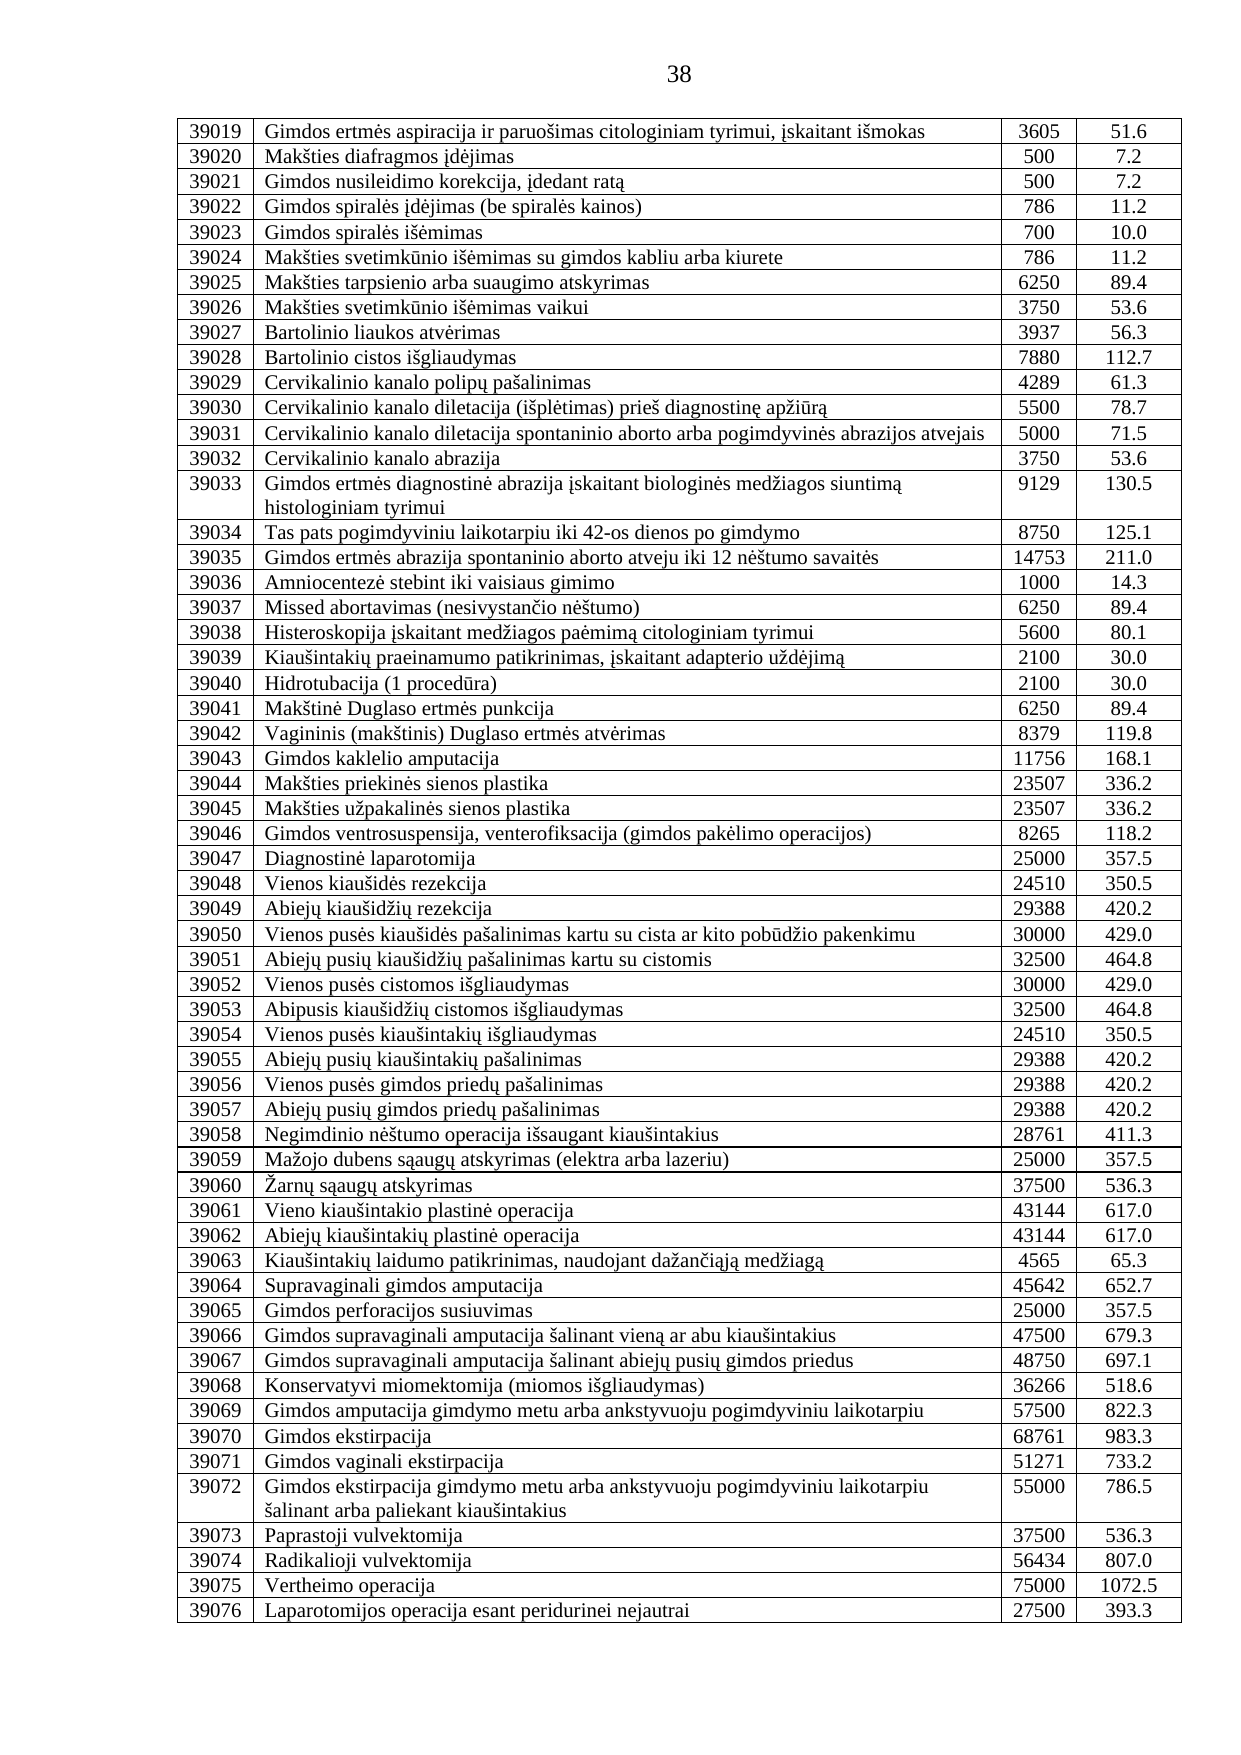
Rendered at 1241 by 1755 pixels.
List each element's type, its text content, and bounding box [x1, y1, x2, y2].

table_cell 411.3 [1077, 1122, 1181, 1146]
table_cell 822.3 [1077, 1399, 1181, 1422]
table_cell 39070 [178, 1424, 253, 1448]
table_cell 500 [1002, 169, 1076, 193]
table_cell 4565 [1002, 1248, 1076, 1272]
table_cell 39072 [178, 1474, 253, 1522]
table_cell Makšties svetimkūnio išėmimas su gimdos kabliu arba kiurete [254, 245, 1001, 269]
table_cell 8379 [1002, 721, 1076, 745]
table_cell 68761 [1002, 1424, 1076, 1448]
table_cell Cervikalinio kanalo diletacija (išplėtimas) prieš diagnostinę apžiūrą [254, 395, 1001, 419]
table_cell 39028 [178, 345, 253, 369]
table_cell 5000 [1002, 420, 1076, 444]
table_cell 5600 [1002, 620, 1076, 644]
table_cell 807.0 [1077, 1548, 1181, 1572]
table_cell 536.3 [1077, 1173, 1181, 1197]
table_cell 39036 [178, 570, 253, 594]
table_cell 357.5 [1077, 846, 1181, 870]
table_cell 4289 [1002, 370, 1076, 394]
table_cell Makšties tarpsienio arba suaugimo atskyrimas [254, 270, 1001, 294]
table_cell 75000 [1002, 1573, 1076, 1597]
table_cell 357.5 [1077, 1298, 1181, 1322]
table_cell 43144 [1002, 1223, 1076, 1247]
table_cell 6250 [1002, 696, 1076, 719]
table_cell 24510 [1002, 1022, 1076, 1046]
table_cell 39075 [178, 1573, 253, 1597]
table_cell Hidrotubacija (1 procedūra) [254, 670, 1001, 694]
table_cell 112.7 [1077, 345, 1181, 369]
table_cell 393.3 [1077, 1598, 1181, 1622]
table_cell 56434 [1002, 1548, 1076, 1572]
table_cell 39042 [178, 721, 253, 745]
table_cell 420.2 [1077, 1047, 1181, 1071]
table_cell 1000 [1002, 570, 1076, 594]
table_cell Gimdos ertmės aspiracija ir paruošimas citologiniam tyrimui, įskaitant išmokas [254, 119, 1001, 143]
table_cell Abiejų kiaušintakių plastinė operacija [254, 1223, 1001, 1247]
table_cell Gimdos amputacija gimdymo metu arba ankstyvuoju pogimdyviniu laikotarpiu [254, 1399, 1001, 1422]
table_cell 39019 [178, 119, 253, 143]
table_cell 39038 [178, 620, 253, 644]
table_cell Bartolinio cistos išgliaudymas [254, 345, 1001, 369]
table_cell 5500 [1002, 395, 1076, 419]
table_cell 7.2 [1077, 169, 1181, 193]
table_cell 700 [1002, 220, 1076, 244]
table_cell Vienos pusės cistomos išgliaudymas [254, 972, 1001, 996]
table_cell 39046 [178, 821, 253, 845]
table_cell 47500 [1002, 1323, 1076, 1347]
table_cell 39068 [178, 1373, 253, 1397]
table_cell 23507 [1002, 796, 1076, 820]
table_cell 14753 [1002, 545, 1076, 569]
table_cell 6250 [1002, 270, 1076, 294]
table_cell 39027 [178, 320, 253, 344]
table_cell 8750 [1002, 520, 1076, 544]
table_cell 420.2 [1077, 1097, 1181, 1121]
table_cell 39024 [178, 245, 253, 269]
table_cell Gimdos spiralės išėmimas [254, 220, 1001, 244]
table_cell Konservatyvi miomektomija (miomos išgliaudymas) [254, 1373, 1001, 1397]
table_cell 617.0 [1077, 1198, 1181, 1222]
table_cell 350.5 [1077, 871, 1181, 895]
table_cell 39061 [178, 1198, 253, 1222]
table_cell 11756 [1002, 746, 1076, 770]
table_cell 23507 [1002, 771, 1076, 795]
table_cell Cervikalinio kanalo diletacija spontaninio aborto arba pogimdyvinės abrazijos atvejais [254, 420, 1001, 444]
table_cell 36266 [1002, 1373, 1076, 1397]
table_cell Vienos pusės gimdos priedų pašalinimas [254, 1072, 1001, 1096]
table_cell 39047 [178, 846, 253, 870]
table_cell 420.2 [1077, 896, 1181, 920]
table_cell 39050 [178, 921, 253, 946]
table_cell 57500 [1002, 1399, 1076, 1422]
table_cell 24510 [1002, 871, 1076, 895]
table_cell Makštinė Duglaso ertmės punkcija [254, 696, 1001, 719]
table_cell 336.2 [1077, 771, 1181, 795]
table_cell 464.8 [1077, 997, 1181, 1021]
table_cell 37500 [1002, 1523, 1076, 1547]
table_cell 39055 [178, 1047, 253, 1071]
table_cell 39021 [178, 169, 253, 193]
table_cell 39026 [178, 295, 253, 319]
table_cell 8265 [1002, 821, 1076, 845]
table_cell 51271 [1002, 1449, 1076, 1473]
table_cell Amniocentezė stebint iki vaisiaus gimimo [254, 570, 1001, 594]
table_cell 429.0 [1077, 972, 1181, 996]
table_cell 9129 [1002, 471, 1076, 519]
table_cell 3605 [1002, 119, 1076, 143]
table_cell 786 [1002, 245, 1076, 269]
table_cell 25000 [1002, 1148, 1076, 1171]
table_cell 45642 [1002, 1273, 1076, 1297]
table_cell 48750 [1002, 1348, 1076, 1372]
table_cell 39023 [178, 220, 253, 244]
table_cell 39020 [178, 144, 253, 168]
table_cell 39062 [178, 1223, 253, 1247]
table_cell Gimdos nusileidimo korekcija, įdedant ratą [254, 169, 1001, 193]
table_cell Gimdos ventrosuspensija, venterofiksacija (gimdos pakėlimo operacijos) [254, 821, 1001, 845]
table_cell 6250 [1002, 595, 1076, 619]
table_cell 168.1 [1077, 746, 1181, 770]
table_cell Abiejų kiaušidžių rezekcija [254, 896, 1001, 920]
table_cell 11.2 [1077, 245, 1181, 269]
table_cell Gimdos perforacijos susiuvimas [254, 1298, 1001, 1322]
table_cell 39032 [178, 446, 253, 469]
table_cell 130.5 [1077, 471, 1181, 519]
table_cell Gimdos vaginali ekstirpacija [254, 1449, 1001, 1473]
table_cell 7880 [1002, 345, 1076, 369]
table_cell 983.3 [1077, 1424, 1181, 1448]
table_cell Tas pats pogimdyviniu laikotarpiu iki 42-os dienos po gimdymo [254, 520, 1001, 544]
table_cell 39049 [178, 896, 253, 920]
table_cell Vieno kiaušintakio plastinė operacija [254, 1198, 1001, 1222]
table_cell 211.0 [1077, 545, 1181, 569]
table_cell 39054 [178, 1022, 253, 1046]
table_cell 39025 [178, 270, 253, 294]
table_cell Diagnostinė laparotomija [254, 846, 1001, 870]
table_cell Makšties svetimkūnio išėmimas vaikui [254, 295, 1001, 319]
table_cell 39041 [178, 696, 253, 719]
table_cell 14.3 [1077, 570, 1181, 594]
table_cell Laparotomijos operacija esant peridurinei nejautrai [254, 1598, 1001, 1622]
table_cell 29388 [1002, 1047, 1076, 1071]
table_cell Vienos pusės kiaušidės pašalinimas kartu su cista ar kito pobūdžio pakenkimu [254, 921, 1001, 946]
table_cell 39069 [178, 1399, 253, 1422]
table_cell Gimdos ekstirpacija gimdymo metu arba ankstyvuoju pogimdyviniu laikotarpiu šalinant arba paliekant kiaušintakius [254, 1474, 1001, 1522]
table_cell Gimdos kaklelio amputacija [254, 746, 1001, 770]
table_cell 53.6 [1077, 295, 1181, 319]
table_cell Radikalioji vulvektomija [254, 1548, 1001, 1572]
table_cell 652.7 [1077, 1273, 1181, 1297]
table_cell 39044 [178, 771, 253, 795]
table_cell 39073 [178, 1523, 253, 1547]
table_cell 11.2 [1077, 195, 1181, 218]
table_cell 39048 [178, 871, 253, 895]
table_cell 39066 [178, 1323, 253, 1347]
table_cell 30.0 [1077, 670, 1181, 694]
table_cell Paprastoji vulvektomija [254, 1523, 1001, 1547]
table_cell 429.0 [1077, 921, 1181, 946]
table_cell Makšties priekinės sienos plastika [254, 771, 1001, 795]
table_cell 3750 [1002, 295, 1076, 319]
table_cell 39057 [178, 1097, 253, 1121]
table_cell 336.2 [1077, 796, 1181, 820]
table_cell Abiejų pusių kiaušintakių pašalinimas [254, 1047, 1001, 1071]
table_cell 3937 [1002, 320, 1076, 344]
table_cell 30000 [1002, 972, 1076, 996]
table_cell 30000 [1002, 921, 1076, 946]
table_cell 679.3 [1077, 1323, 1181, 1347]
table_cell 2100 [1002, 670, 1076, 694]
table_cell 39064 [178, 1273, 253, 1297]
table_cell 39058 [178, 1122, 253, 1146]
table_cell 53.6 [1077, 446, 1181, 469]
table_cell 39065 [178, 1298, 253, 1322]
table_cell 464.8 [1077, 947, 1181, 971]
table_cell 39043 [178, 746, 253, 770]
table_cell Makšties užpakalinės sienos plastika [254, 796, 1001, 820]
table_cell 30.0 [1077, 645, 1181, 669]
table_cell 25000 [1002, 846, 1076, 870]
table_cell 7.2 [1077, 144, 1181, 168]
table_cell 71.5 [1077, 420, 1181, 444]
table_cell 350.5 [1077, 1022, 1181, 1046]
table_cell Vienos pusės kiaušintakių išgliaudymas [254, 1022, 1001, 1046]
table_cell 32500 [1002, 947, 1076, 971]
table_cell Makšties diafragmos įdėjimas [254, 144, 1001, 168]
table_cell Kiaušintakių laidumo patikrinimas, naudojant dažančiąją medžiagą [254, 1248, 1001, 1272]
table_cell 119.8 [1077, 721, 1181, 745]
table_cell 39074 [178, 1548, 253, 1572]
table_cell Abiejų pusių kiaušidžių pašalinimas kartu su cistomis [254, 947, 1001, 971]
table_cell 39063 [178, 1248, 253, 1272]
table_cell 125.1 [1077, 520, 1181, 544]
table_cell Gimdos ertmės diagnostinė abrazija įskaitant biologinės medžiagos siuntimą histologiniam tyrimui [254, 471, 1001, 519]
table_cell 733.2 [1077, 1449, 1181, 1473]
table_cell 61.3 [1077, 370, 1181, 394]
table_cell 420.2 [1077, 1072, 1181, 1096]
table_cell 39056 [178, 1072, 253, 1096]
table_cell 65.3 [1077, 1248, 1181, 1272]
table_cell Abiejų pusių gimdos priedų pašalinimas [254, 1097, 1001, 1121]
table_cell 80.1 [1077, 620, 1181, 644]
table_cell 39059 [178, 1148, 253, 1171]
table_cell 39076 [178, 1598, 253, 1622]
table_cell 39052 [178, 972, 253, 996]
table_cell 89.4 [1077, 270, 1181, 294]
table_cell Vienos kiaušidės rezekcija [254, 871, 1001, 895]
table_cell 357.5 [1077, 1148, 1181, 1171]
table_cell 1072.5 [1077, 1573, 1181, 1597]
table_cell Žarnų sąaugų atskyrimas [254, 1173, 1001, 1197]
table_cell 28761 [1002, 1122, 1076, 1146]
table_cell 32500 [1002, 997, 1076, 1021]
table_cell 89.4 [1077, 595, 1181, 619]
table_cell Cervikalinio kanalo polipų pašalinimas [254, 370, 1001, 394]
table_cell Histeroskopija įskaitant medžiagos paėmimą citologiniam tyrimui [254, 620, 1001, 644]
table_cell 617.0 [1077, 1223, 1181, 1247]
table_cell Gimdos spiralės įdėjimas (be spiralės kainos) [254, 195, 1001, 218]
table_cell 39030 [178, 395, 253, 419]
table_cell Gimdos ekstirpacija [254, 1424, 1001, 1448]
table_cell 2100 [1002, 645, 1076, 669]
table_cell 56.3 [1077, 320, 1181, 344]
table_cell Mažojo dubens sąaugų atskyrimas (elektra arba lazeriu) [254, 1148, 1001, 1171]
table_cell 51.6 [1077, 119, 1181, 143]
table_cell 10.0 [1077, 220, 1181, 244]
table_cell 29388 [1002, 896, 1076, 920]
table_cell Supravaginali gimdos amputacija [254, 1273, 1001, 1297]
table_cell 39039 [178, 645, 253, 669]
table_cell 39051 [178, 947, 253, 971]
table_cell Negimdinio nėštumo operacija išsaugant kiaušintakius [254, 1122, 1001, 1146]
table_cell 39031 [178, 420, 253, 444]
table_cell 39037 [178, 595, 253, 619]
table_cell 39071 [178, 1449, 253, 1473]
table_cell 78.7 [1077, 395, 1181, 419]
table_cell 500 [1002, 144, 1076, 168]
table_cell Kiaušintakių praeinamumo patikrinimas, įskaitant adapterio uždėjimą [254, 645, 1001, 669]
table_cell 39045 [178, 796, 253, 820]
table_cell 43144 [1002, 1198, 1076, 1222]
table_cell 118.2 [1077, 821, 1181, 845]
table_cell Cervikalinio kanalo abrazija [254, 446, 1001, 469]
table_cell 786 [1002, 195, 1076, 218]
table_cell 89.4 [1077, 696, 1181, 719]
table_cell 39022 [178, 195, 253, 218]
table_cell 39067 [178, 1348, 253, 1372]
table_cell Gimdos ertmės abrazija spontaninio aborto atveju iki 12 nėštumo savaitės [254, 545, 1001, 569]
table_cell 39035 [178, 545, 253, 569]
table_cell 39033 [178, 471, 253, 519]
table_cell 29388 [1002, 1097, 1076, 1121]
table_cell 518.6 [1077, 1373, 1181, 1397]
table_cell Gimdos supravaginali amputacija šalinant vieną ar abu kiaušintakius [254, 1323, 1001, 1347]
table_cell 25000 [1002, 1298, 1076, 1322]
table_cell 697.1 [1077, 1348, 1181, 1372]
table_cell Gimdos supravaginali amputacija šalinant abiejų pusių gimdos priedus [254, 1348, 1001, 1372]
table_cell 39034 [178, 520, 253, 544]
table_cell 29388 [1002, 1072, 1076, 1096]
table_cell 39060 [178, 1173, 253, 1197]
table_cell 37500 [1002, 1173, 1076, 1197]
table_cell 39040 [178, 670, 253, 694]
table_cell Missed abortavimas (nesivystančio nėštumo) [254, 595, 1001, 619]
table_cell Bartolinio liaukos atvėrimas [254, 320, 1001, 344]
table_cell 3750 [1002, 446, 1076, 469]
table_cell Vagininis (makštinis) Duglaso ertmės atvėrimas [254, 721, 1001, 745]
table_cell 27500 [1002, 1598, 1076, 1622]
table_cell Vertheimo operacija [254, 1573, 1001, 1597]
table_cell 536.3 [1077, 1523, 1181, 1547]
table_cell 786.5 [1077, 1474, 1181, 1522]
table_cell Abipusis kiaušidžių cistomos išgliaudymas [254, 997, 1001, 1021]
table_cell 39029 [178, 370, 253, 394]
table_cell 55000 [1002, 1474, 1076, 1522]
table_cell 39053 [178, 997, 253, 1021]
